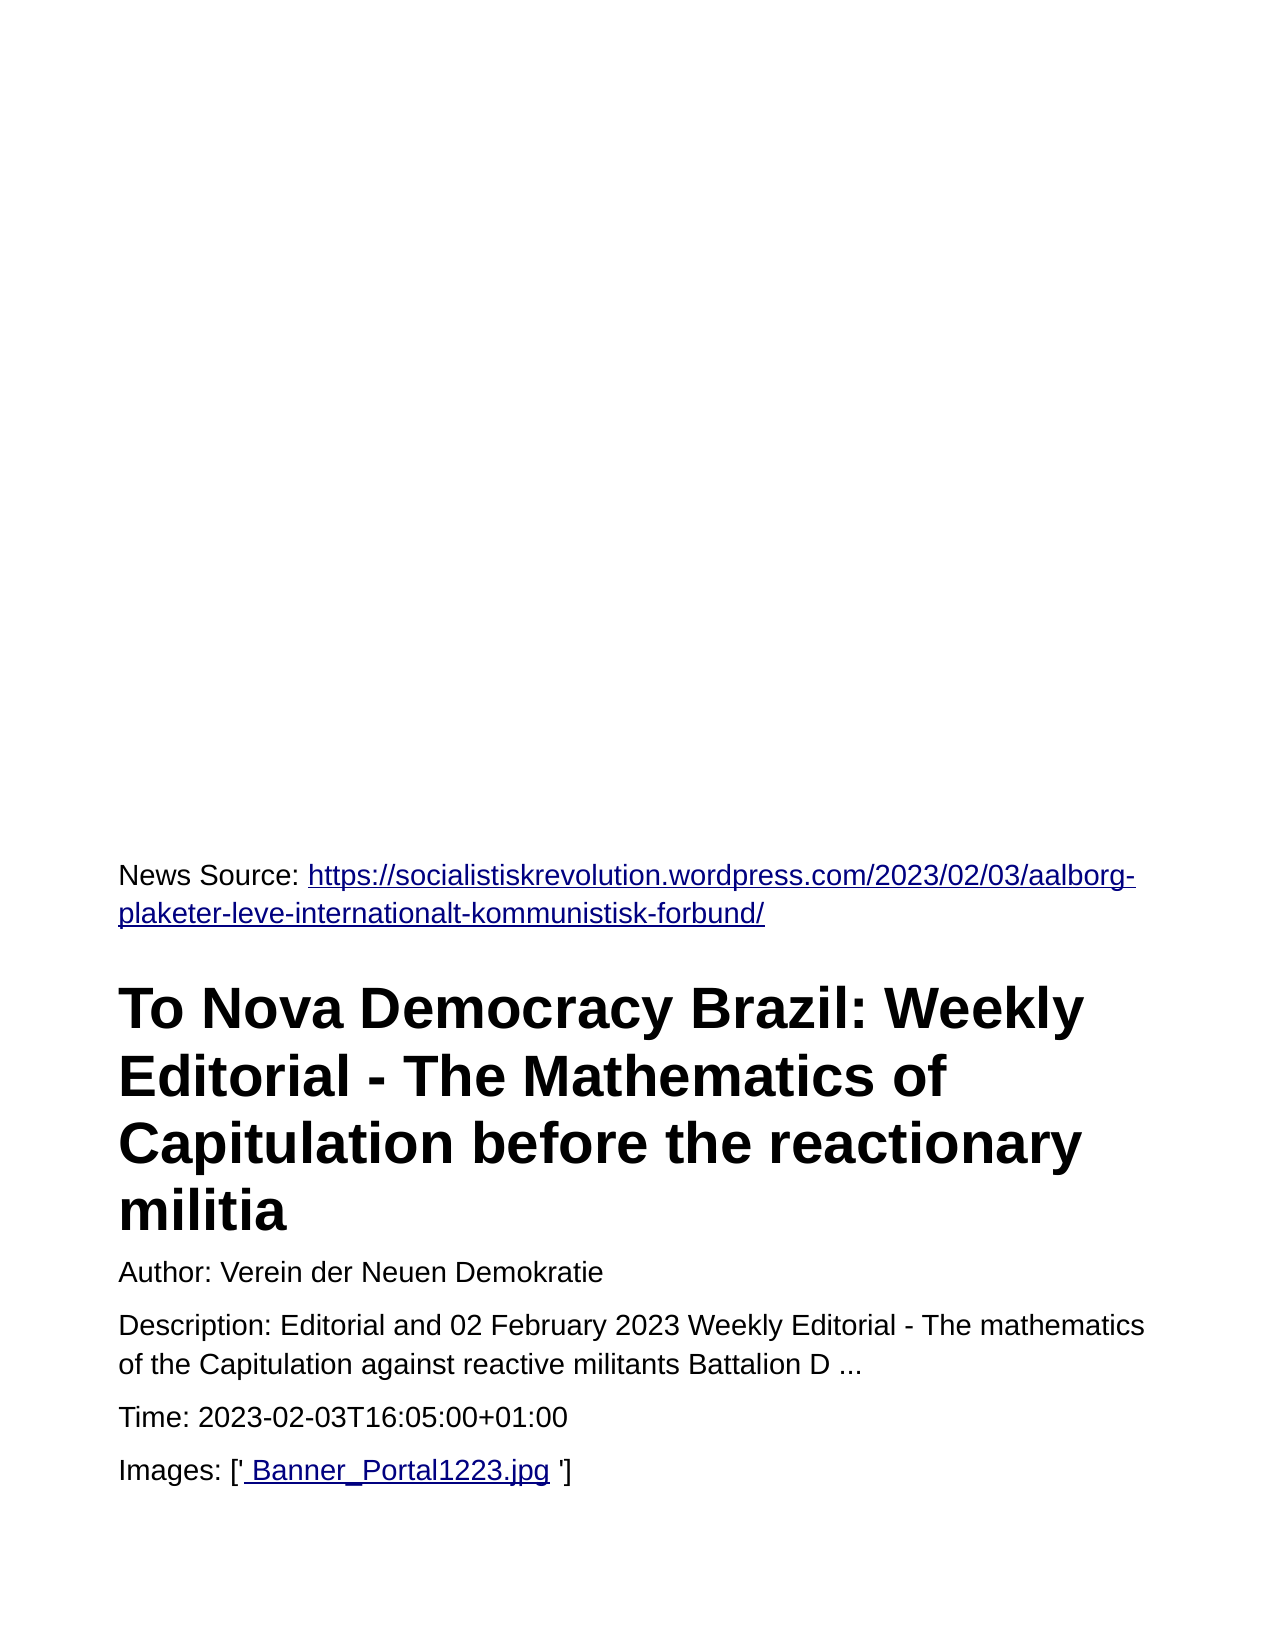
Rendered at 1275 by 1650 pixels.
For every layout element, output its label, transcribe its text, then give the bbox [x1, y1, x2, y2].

text Author: Verein der Neuen Demokratie [118, 1255, 1157, 1288]
subtitle To Nova Democracy Brazil: Weekly Editorial - The Mathematics of Capitulation before the reactionary militia [118, 974, 1157, 1242]
text Images: [' Banner_Portal1223.jpg '] [118, 1453, 1157, 1486]
text Description: Editorial and 02 February 2023 Weekly Editorial - The mathematics of the Capitulation against reactive militants Battalion D ... [118, 1308, 1157, 1380]
text News Source: https://socialistiskrevolution.wordpress.com/2023/02/03/aalborg-plaketer-leve-internationalt-kommunistisk-forbund/ [118, 857, 1157, 929]
text Time: 2023-02-03T16:05:00+01:00 [118, 1400, 1157, 1433]
